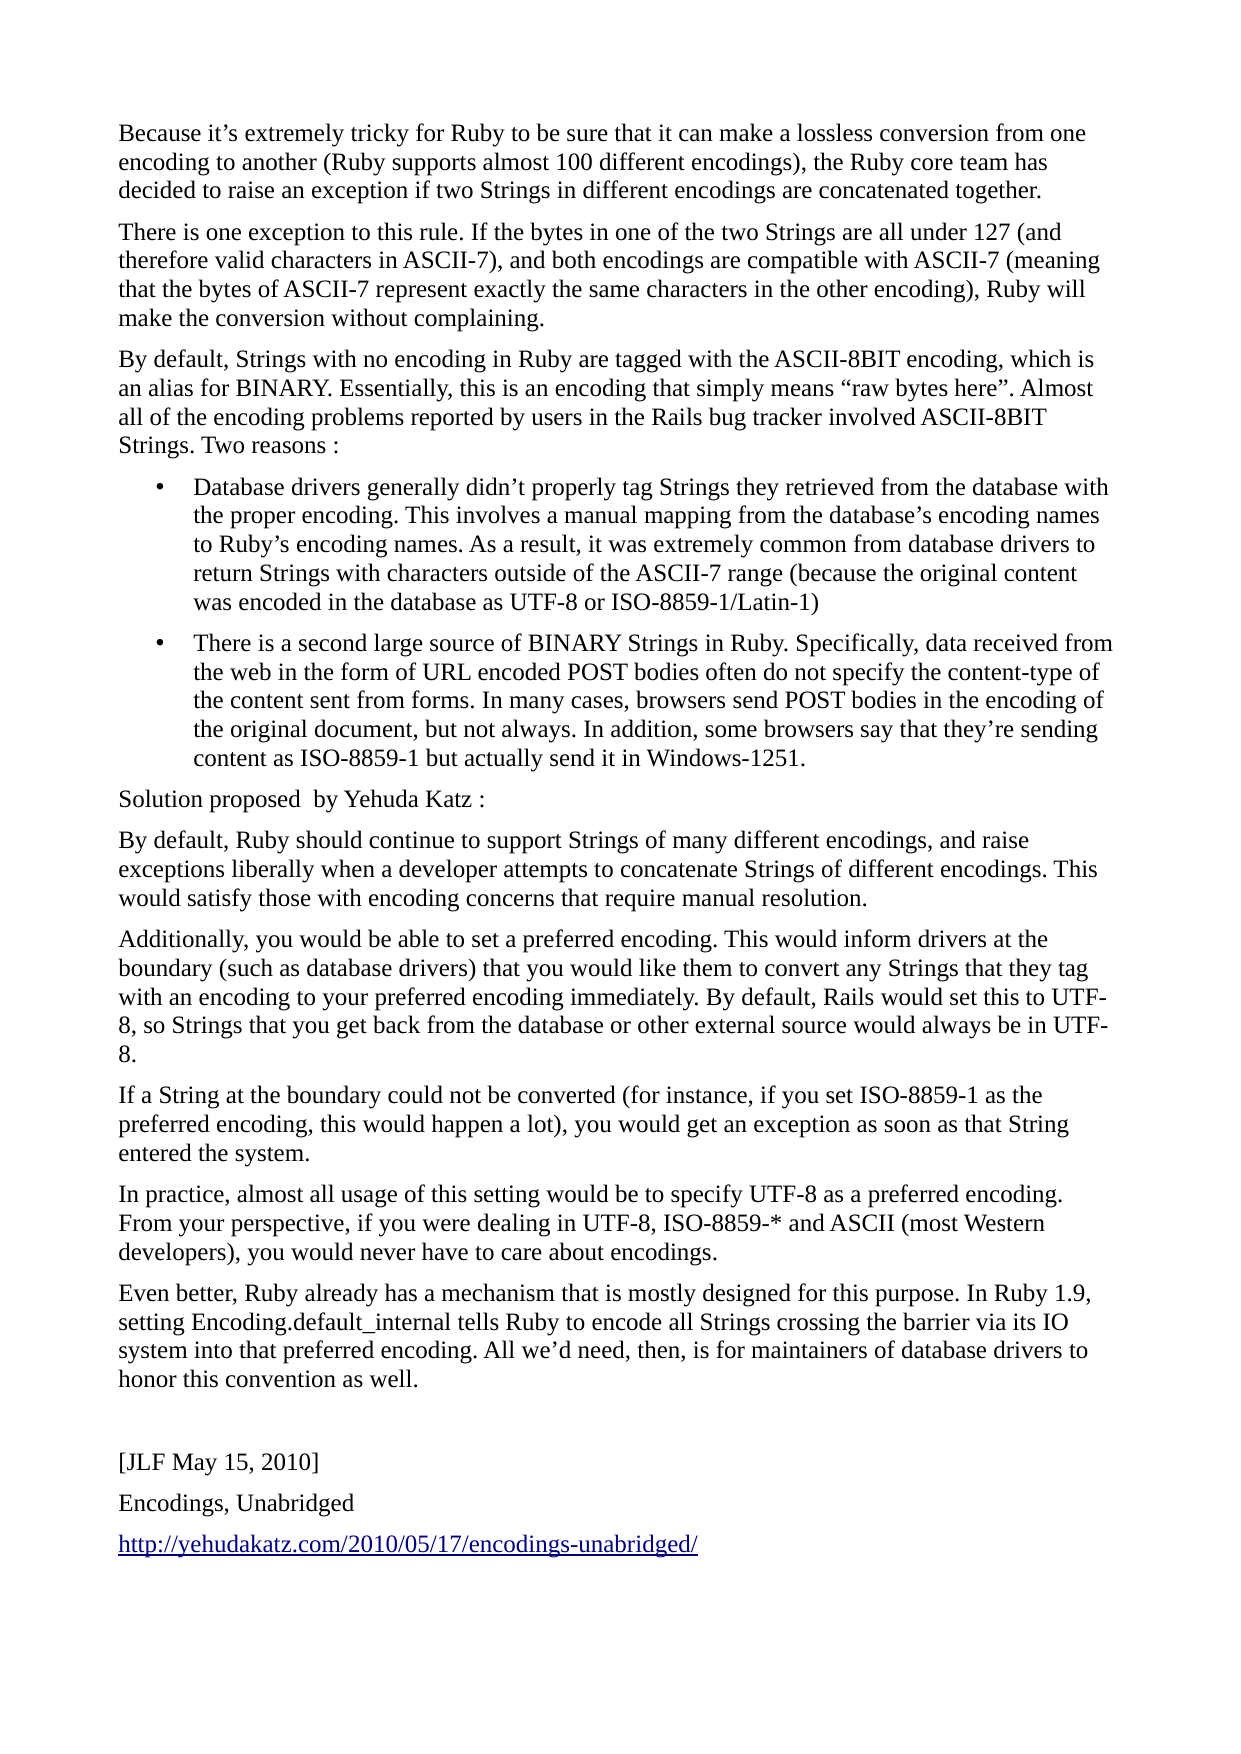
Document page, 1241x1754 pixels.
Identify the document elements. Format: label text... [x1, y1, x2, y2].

list Database drivers generally didn’t properly tag Strings they retrieved from the database with the proper encoding. This involves a manual mapping from the database’s encoding names to Ruby’s encoding names. As a result, it was extremely common from database drivers to return Strings with characters outside of the ASCII-7 range (because the original content was encoded in the database as UTF-8 or ISO-8859-1/Latin-1) [156, 472, 1122, 616]
text Solution proposed by Yehuda Katz : [118, 784, 1122, 813]
text http://yehudakatz.com/2010/05/17/encodings-unabridged/ [118, 1529, 1122, 1558]
text By default, Strings with no encoding in Ruby are tagged with the ASCII-8BIT encoding, which is an alias for BINARY. Essentially, this is an encoding that simply means “raw bytes here”. Almost all of the encoding problems reported by users in the Rails bug tracker involved ASCII-8BIT Strings. Two reasons : [118, 344, 1122, 459]
list There is a second large source of BINARY Strings in Ruby. Specifically, data received from the web in the form of URL encoded POST bodies often do not specify the content-type of the content sent from forms. In many cases, browsers send POST bodies in the encoding of the original document, but not always. In addition, some browsers say that they’re sending content as ISO-8859-1 but actually send it in Windows-1251. [156, 628, 1122, 772]
text There is one exception to this rule. If the bytes in one of the two Strings are all under 127 (and therefore valid characters in ASCII-7), and both encodings are compatible with ASCII-7 (meaning that the bytes of ASCII-7 represent exactly the same characters in the other encoding), Ruby will make the conversion without complaining. [118, 217, 1122, 332]
text If a String at the boundary could not be converted (for instance, if you set ISO-8859-1 as the preferred encoding, this would happen a lot), you would get an exception as soon as that String entered the system. [118, 1081, 1122, 1167]
text In practice, almost all usage of this setting would be to specify UTF-8 as a preferred encoding. From your perspective, if you were dealing in UTF-8, ISO-8859-* and ASCII (most Western developers), you would never have to care about encodings. [118, 1179, 1122, 1266]
text Additionally, you would be able to set a preferred encoding. This would inform drivers at the boundary (such as database drivers) that you would like them to convert any Strings that they tag with an encoding to your preferred encoding immediately. By default, Rails would set this to UTF-8, so Strings that you get back from the database or other external source would always be in UTF-8. [118, 924, 1122, 1068]
text By default, Ruby should continue to support Strings of many different encodings, and raise exceptions liberally when a developer attempts to concatenate Strings of different encodings. This would satisfy those with encoding concerns that require manual resolution. [118, 826, 1122, 912]
text [JLF May 15, 2010] [118, 1447, 1122, 1476]
text Encodings, Unabridged [118, 1488, 1122, 1517]
text Even better, Ruby already has a mechanism that is mostly designed for this purpose. In Ruby 1.9, setting Encoding.default_internal tells Ruby to encode all Strings crossing the barrier via its IO system into that preferred encoding. All we’d need, then, is for maintainers of database drivers to honor this convention as well. [118, 1278, 1122, 1393]
text Because it’s extremely tricky for Ruby to be sure that it can make a lossless conversion from one encoding to another (Ruby supports almost 100 different encodings), the Ruby core team has decided to raise an exception if two Strings in different encodings are concatenated together. [118, 118, 1122, 204]
